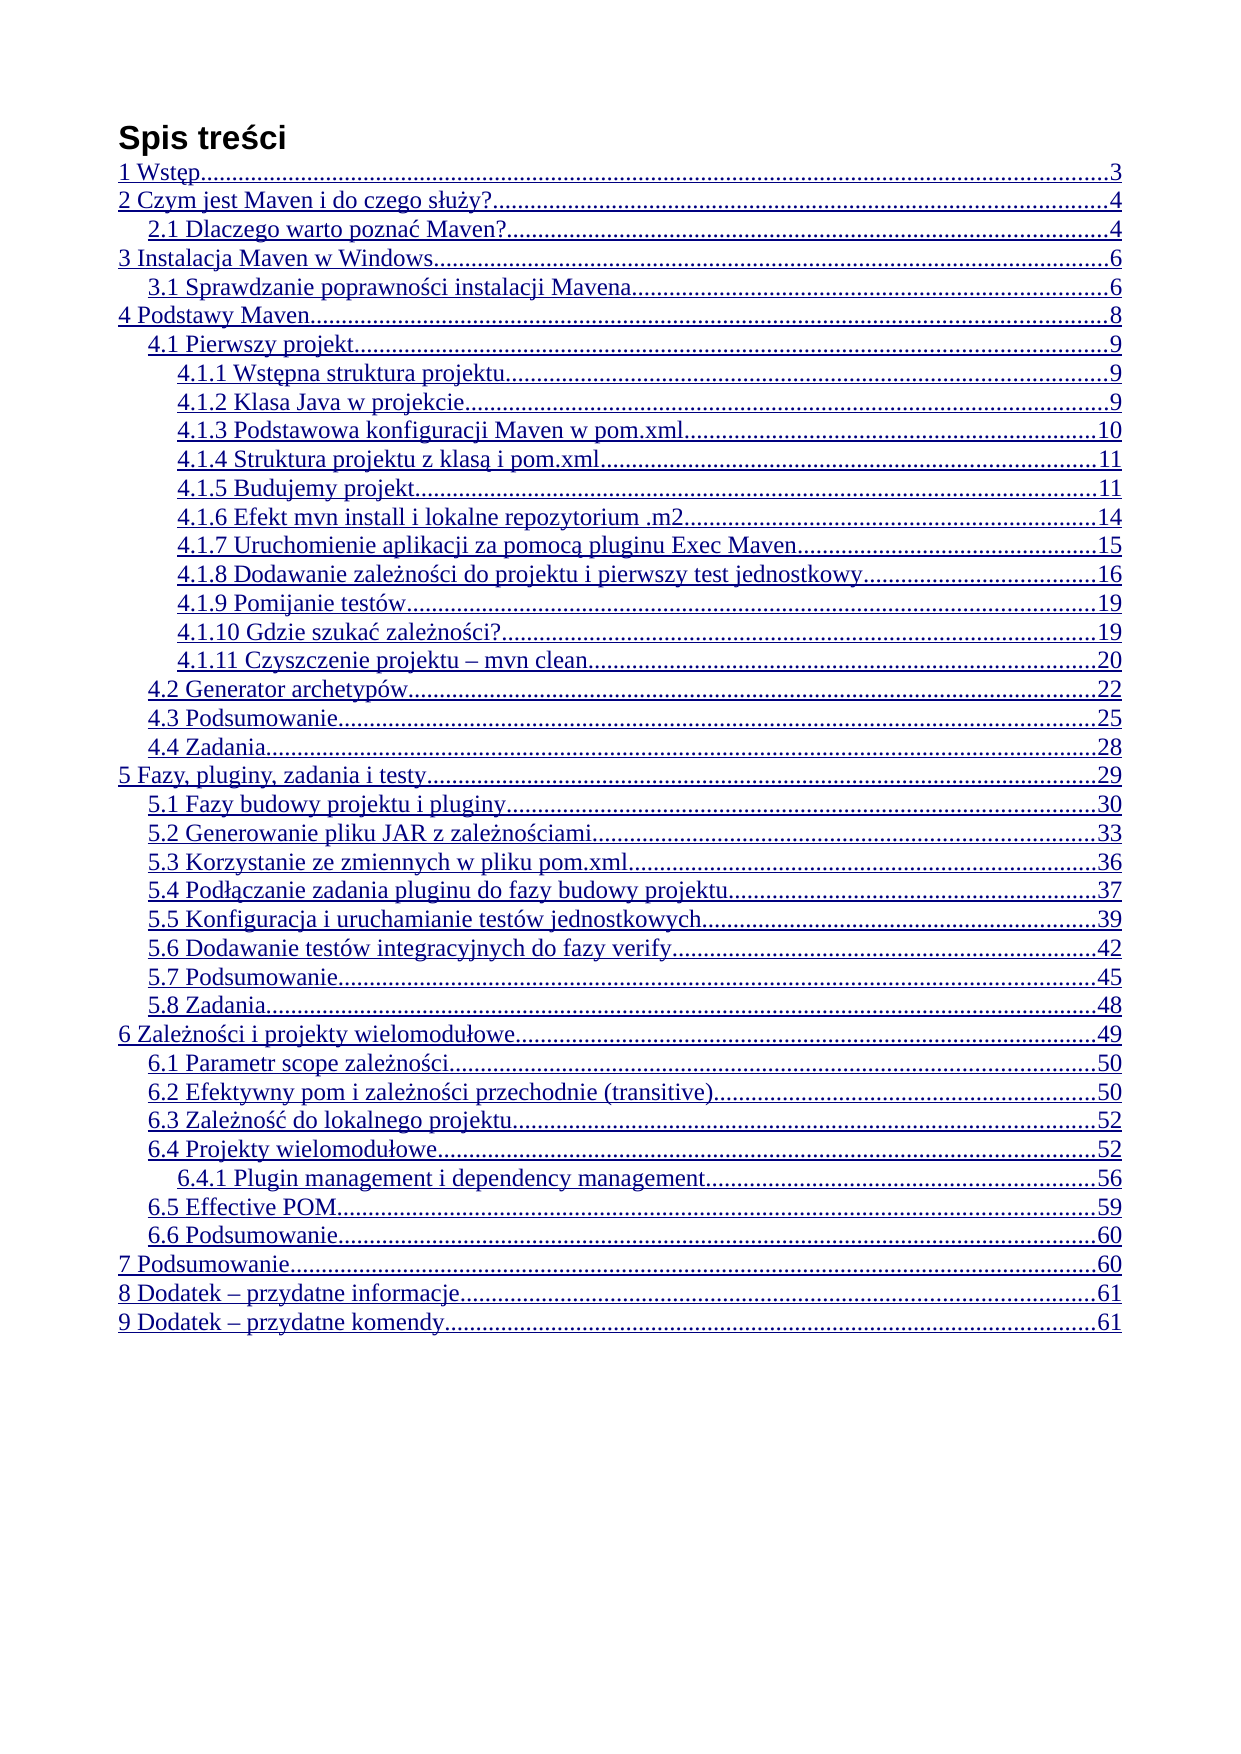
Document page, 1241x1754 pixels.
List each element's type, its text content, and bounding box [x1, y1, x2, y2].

text 6.2 Efektywny pom i zależności przechodnie (transitive) 50 [148, 1077, 1122, 1102]
text 6.4 Projekty wielomodułowe 52 [148, 1134, 1122, 1159]
text 6 Zależności i projekty wielomodułowe 49 [118, 1019, 1122, 1044]
text 3 Instalacja Maven w Windows 6 [118, 243, 1122, 268]
text 6.5 Effective POM 59 [148, 1192, 1122, 1217]
text 4.1.2 Klasa Java w projekcie 9 [177, 387, 1122, 412]
text 4.1.4 Struktura projektu z klasą i pom.xml 11 [177, 444, 1122, 469]
text 9 Dodatek – przydatne komendy 61 [118, 1307, 1122, 1332]
text 2 Czym jest Maven i do czego służy? 4 [118, 185, 1122, 210]
text 4.1.11 Czyszczenie projektu – mvn clean 20 [177, 645, 1122, 670]
text 3.1 Sprawdzanie poprawności instalacji Mavena 6 [148, 272, 1122, 297]
subtitle Spis treści [118, 118, 1122, 157]
text 4.1.8 Dodawanie zależności do projektu i pierwszy test jednostkowy 16 [177, 559, 1122, 584]
text 1 Wstęp 3 [118, 157, 1122, 182]
text 4.1.7 Uruchomienie aplikacji za pomocą pluginu Exec Maven 15 [177, 530, 1122, 555]
text 8 Dodatek – przydatne informacje 61 [118, 1278, 1122, 1303]
text 5.3 Korzystanie ze zmiennych w pliku pom.xml 36 [148, 847, 1122, 872]
text 7 Podsumowanie 60 [118, 1249, 1122, 1274]
text 4.1.6 Efekt mvn install i lokalne repozytorium .m2 14 [177, 502, 1122, 527]
text 6.6 Podsumowanie 60 [148, 1220, 1122, 1245]
text 5.6 Dodawanie testów integracyjnych do fazy verify 42 [148, 933, 1122, 958]
text 4.1.1 Wstępna struktura projektu 9 [177, 358, 1122, 383]
text 5.2 Generowanie pliku JAR z zależnościami 33 [148, 818, 1122, 843]
text 5.4 Podłączanie zadania pluginu do fazy budowy projektu 37 [148, 875, 1122, 900]
text 4.3 Podsumowanie 25 [148, 703, 1122, 728]
text 5.1 Fazy budowy projektu i pluginy 30 [148, 789, 1122, 814]
text 4.2 Generator archetypów 22 [148, 674, 1122, 699]
text 4.1.10 Gdzie szukać zależności? 19 [177, 617, 1122, 642]
text 6.3 Zależność do lokalnego projektu 52 [148, 1105, 1122, 1130]
text 4.4 Zadania 28 [148, 732, 1122, 757]
text 5.8 Zadania 48 [148, 990, 1122, 1015]
text 4 Podstawy Maven 8 [118, 300, 1122, 325]
text 6.1 Parametr scope zależności 50 [148, 1048, 1122, 1073]
text 5.5 Konfiguracja i uruchamianie testów jednostkowych 39 [148, 904, 1122, 929]
text 2.1 Dlaczego warto poznać Maven? 4 [148, 214, 1122, 239]
text 5 Fazy, pluginy, zadania i testy 29 [118, 760, 1122, 785]
text 4.1.5 Budujemy projekt 11 [177, 473, 1122, 498]
text 4.1 Pierwszy projekt 9 [148, 329, 1122, 354]
text 4.1.3 Podstawowa konfiguracji Maven w pom.xml 10 [177, 415, 1122, 440]
text 5.7 Podsumowanie 45 [148, 962, 1122, 987]
text 6.4.1 Plugin management i dependency management 56 [177, 1163, 1122, 1188]
text 4.1.9 Pomijanie testów 19 [177, 588, 1122, 613]
